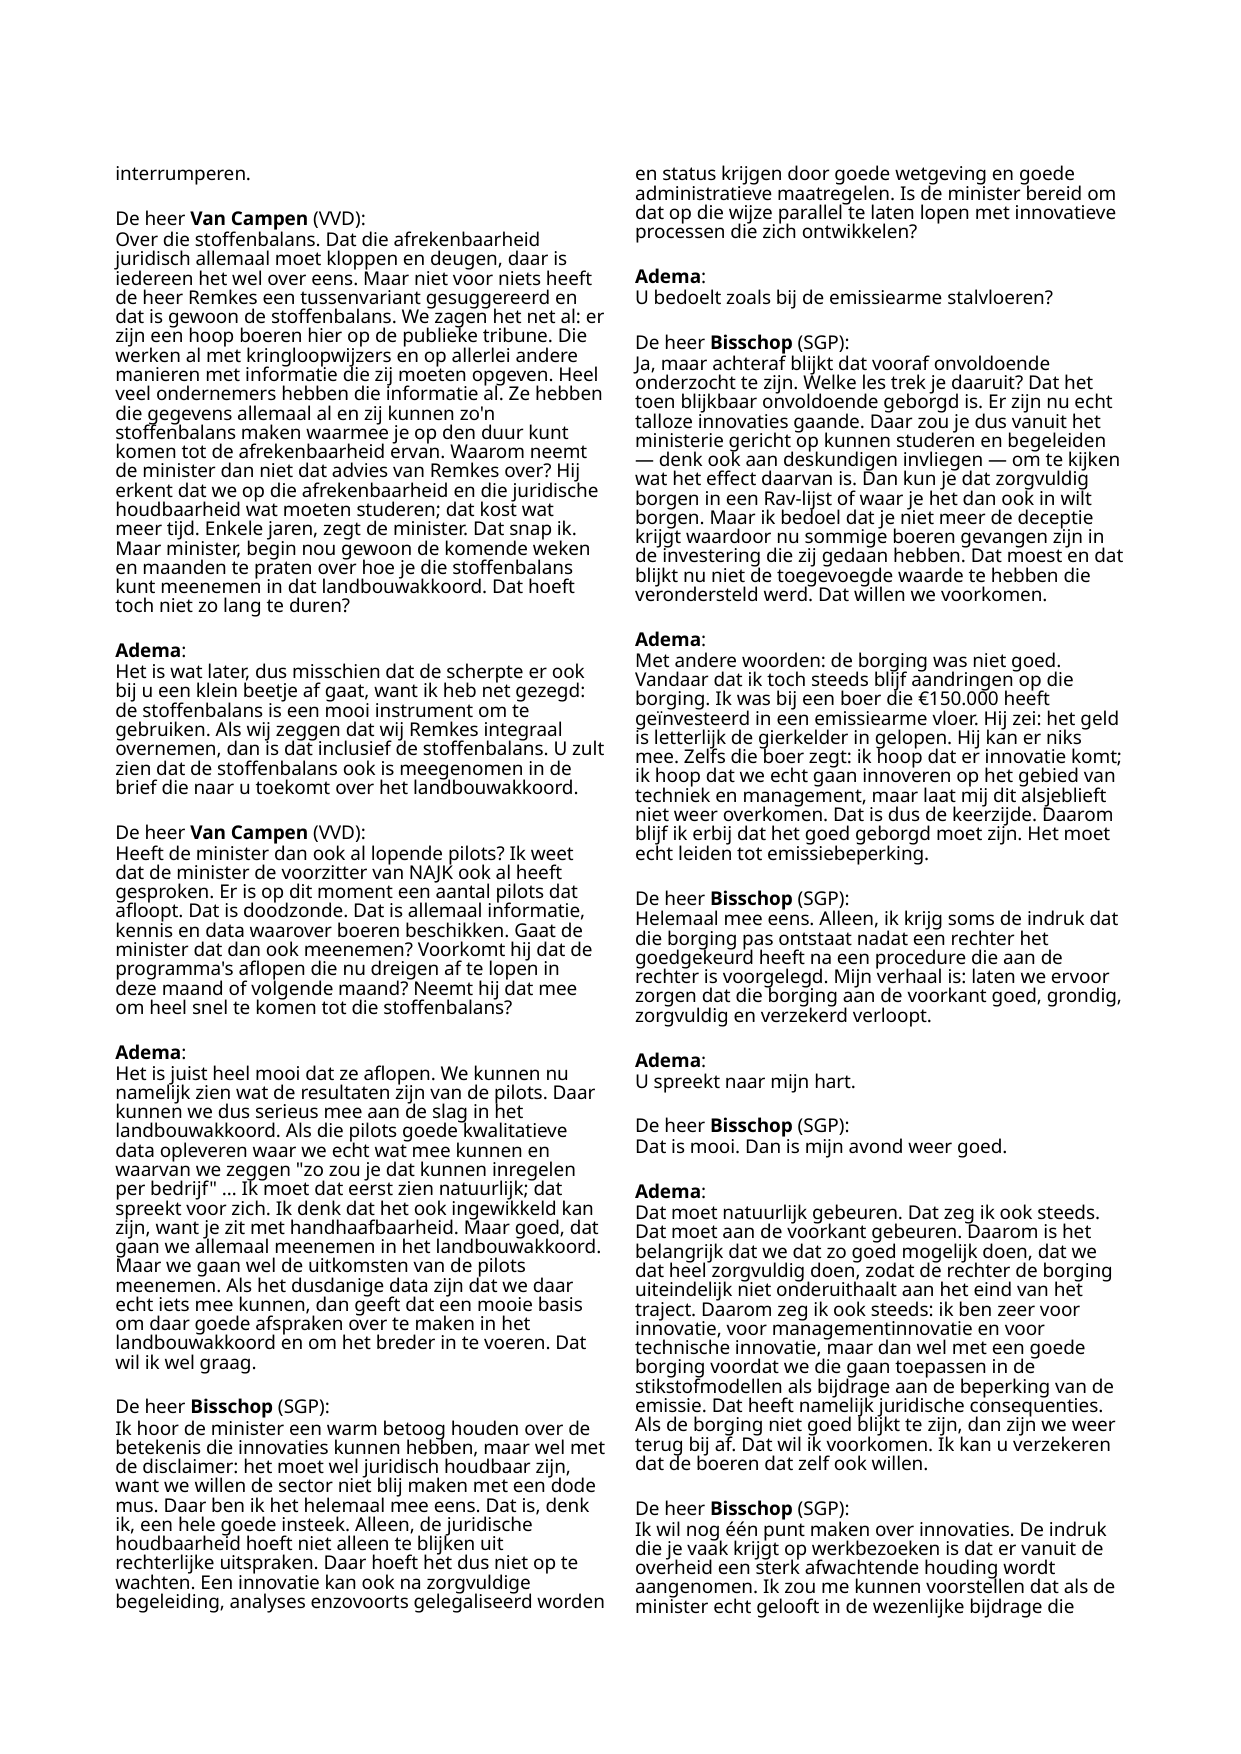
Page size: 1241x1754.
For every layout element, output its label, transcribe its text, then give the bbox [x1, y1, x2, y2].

text Adema: [635, 263, 1125, 289]
text Adema: [635, 1047, 1125, 1073]
text De heer Bisschop (SGP): [115, 1394, 605, 1419]
text Heeft de minister dan ook al lopende pilots? Ik weet dat de minister de voorzitter van NAJK ook al heeft gesproken. Er is op dit moment een aantal pilots dat afloopt. Dat is doodzonde. Dat is allemaal informatie, kennis en data waarover boeren beschikken. Gaat de minister dat dan ook meenemen? Voorkomt hij dat de programma's aflopen die nu dreigen af te lopen in deze maand of volgende maand? Neemt hij dat mee om heel snel te komen tot die stoffenbalans? [115, 844, 605, 1018]
text interrumperen. [115, 165, 605, 184]
text Adema: [635, 626, 1125, 652]
text Dat moet natuurlijk gebeuren. Dat zeg ik ook steeds. Dat moet aan de voorkant gebeuren. Daarom is het belangrijk dat we dat zo goed mogelijk doen, dat we dat heel zorgvuldig doen, zodat de rechter de borging uiteindelijk niet onderuithaalt aan het eind van het traject. Daarom zeg ik ook steeds: ik ben zeer voor innovatie, voor managementinnovatie en voor technische innovatie, maar dan wel met een goede borging voordat we die gaan toepassen in de stikstofmodellen als bijdrage aan de beperking van de emissie. Dat heeft namelijk juridische consequenties. Als de borging niet goed blijkt te zijn, dan zijn we weer terug bij af. Dat wil ik voorkomen. Ik kan u verzekeren dat de boeren dat zelf ook willen. [635, 1204, 1125, 1474]
text U spreekt naar mijn hart. [635, 1073, 1125, 1092]
text U bedoelt zoals bij de emissiearme stalvloeren? [635, 289, 1125, 308]
text Ik hoor de minister een warm betoog houden over de betekenis die innovaties kunnen hebben, maar wel met de disclaimer: het moet wel juridisch houdbaar zijn, want we willen de sector niet blij maken met een dode mus. Daar ben ik het helemaal mee eens. Dat is, denk ik, een hele goede insteek. Alleen, de juridische houdbaarheid hoeft niet alleen te blijken uit rechterlijke uitspraken. Daar hoeft het dus niet op te wachten. Een innovatie kan ook na zorgvuldige begeleiding, analyses enzovoorts gelegaliseerd worden [115, 1419, 605, 1612]
text Met andere woorden: de borging was niet goed. Vandaar dat ik toch steeds blijf aandringen op die borging. Ik was bij een boer die €150.000 heeft geïnvesteerd in een emissiearme vloer. Hij zei: het geld is letterlijk de gierkelder in gelopen. Hij kan er niks mee. Zelfs die boer zegt: ik hoop dat er innovatie komt; ik hoop dat we echt gaan innoveren op het gebied van techniek en management, maar laat mij dit alsjeblieft niet weer overkomen. Dat is dus de keerzijde. Daarom blijf ik erbij dat het goed geborgd moet zijn. Het moet echt leiden tot emissiebeperking. [635, 652, 1125, 864]
text De heer Van Campen (VVD): [115, 819, 605, 844]
text De heer Van Campen (VVD): [115, 205, 605, 231]
text De heer Bisschop (SGP): [635, 1495, 1125, 1521]
text De heer Bisschop (SGP): [635, 1113, 1125, 1138]
text Het is juist heel mooi dat ze aflopen. We kunnen nu namelijk zien wat de resultaten zijn van de pilots. Daar kunnen we dus serieus mee aan de slag in het landbouwakkoord. Als die pilots goede kwalitatieve data opleveren waar we echt wat mee kunnen en waarvan we zeggen "zo zou je dat kunnen inregelen per bedrijf" … Ik moet dat eerst zien natuurlijk; dat spreekt voor zich. Ik denk dat het ook ingewikkeld kan zijn, want je zit met handhaafbaarheid. Maar goed, dat gaan we allemaal meenemen in het landbouwakkoord. Maar we gaan wel de uitkomsten van de pilots meenemen. Als het dusdanige data zijn dat we daar echt iets mee kunnen, dan geeft dat een mooie basis om daar goede afspraken over te maken in het landbouwakkoord en om het breder in te voeren. Dat wil ik wel graag. [115, 1064, 605, 1373]
text Adema: [115, 1039, 605, 1064]
text Helemaal mee eens. Alleen, ik krijg soms de indruk dat die borging pas ontstaat nadat een rechter het goedgekeurd heeft na een procedure die aan de rechter is voorgelegd. Mijn verhaal is: laten we ervoor zorgen dat die borging aan de voorkant goed, grondig, zorgvuldig en verzekerd verloopt. [635, 910, 1125, 1026]
text Het is wat later, dus misschien dat de scherpte er ook bij u een klein beetje af gaat, want ik heb net gezegd: de stoffenbalans is een mooi instrument om te gebruiken. Als wij zeggen dat wij Remkes integraal overnemen, dan is dat inclusief de stoffenbalans. U zult zien dat de stoffenbalans ook is meegenomen in de brief die naar u toekomt over het landbouwakkoord. [115, 663, 605, 798]
text Ja, maar achteraf blijkt dat vooraf onvoldoende onderzocht te zijn. Welke les trek je daaruit? Dat het toen blijkbaar onvoldoende geborgd is. Er zijn nu echt talloze innovaties gaande. Daar zou je dus vanuit het ministerie gericht op kunnen studeren en begeleiden — denk ook aan deskundigen invliegen — om te kijken wat het effect daarvan is. Dan kun je dat zorgvuldig borgen in een Rav-lijst of waar je het dan ook in wilt borgen. Maar ik bedoel dat je niet meer de deceptie krijgt waardoor nu sommige boeren gevangen zijn in de investering die zij gedaan hebben. Dat moest en dat blijkt nu niet de toegevoegde waarde te hebben die verondersteld werd. Dat willen we voorkomen. [635, 355, 1125, 605]
text De heer Bisschop (SGP): [635, 885, 1125, 910]
text Adema: [115, 637, 605, 663]
text De heer Bisschop (SGP): [635, 329, 1125, 355]
text Dat is mooi. Dan is mijn avond weer goed. [635, 1138, 1125, 1158]
text Ik wil nog één punt maken over innovaties. De indruk die je vaak krijgt op werkbezoeken is dat er vanuit de overheid een sterk afwachtende houding wordt aangenomen. Ik zou me kunnen voorstellen dat als de minister echt gelooft in de wezenlijke bijdrage die [635, 1521, 1125, 1617]
text Over die stoffenbalans. Dat die afrekenbaarheid juridisch allemaal moet kloppen en deugen, daar is iedereen het wel over eens. Maar niet voor niets heeft de heer Remkes een tussenvariant gesuggereerd en dat is gewoon de stoffenbalans. We zagen het net al: er zijn een hoop boeren hier op de publieke tribune. Die werken al met kringloopwijzers en op allerlei andere manieren met informatie die zij moeten opgeven. Heel veel ondernemers hebben die informatie al. Ze hebben die gegevens allemaal al en zij kunnen zo'n stoffenbalans maken waarmee je op den duur kunt komen tot de afrekenbaarheid ervan. Waarom neemt de minister dan niet dat advies van Remkes over? Hij erkent dat we op die afrekenbaarheid en die juridische houdbaarheid wat moeten studeren; dat kost wat meer tijd. Enkele jaren, zegt de minister. Dat snap ik. Maar minister, begin nou gewoon de komende weken en maanden te praten over hoe je die stoffenbalans kunt meenemen in dat landbouwakkoord. Dat hoeft toch niet zo lang te duren? [115, 231, 605, 617]
text Adema: [635, 1178, 1125, 1204]
text en status krijgen door goede wetgeving en goede administratieve maatregelen. Is de minister bereid om dat op die wijze parallel te laten lopen met innovatieve processen die zich ontwikkelen? [635, 165, 1125, 242]
